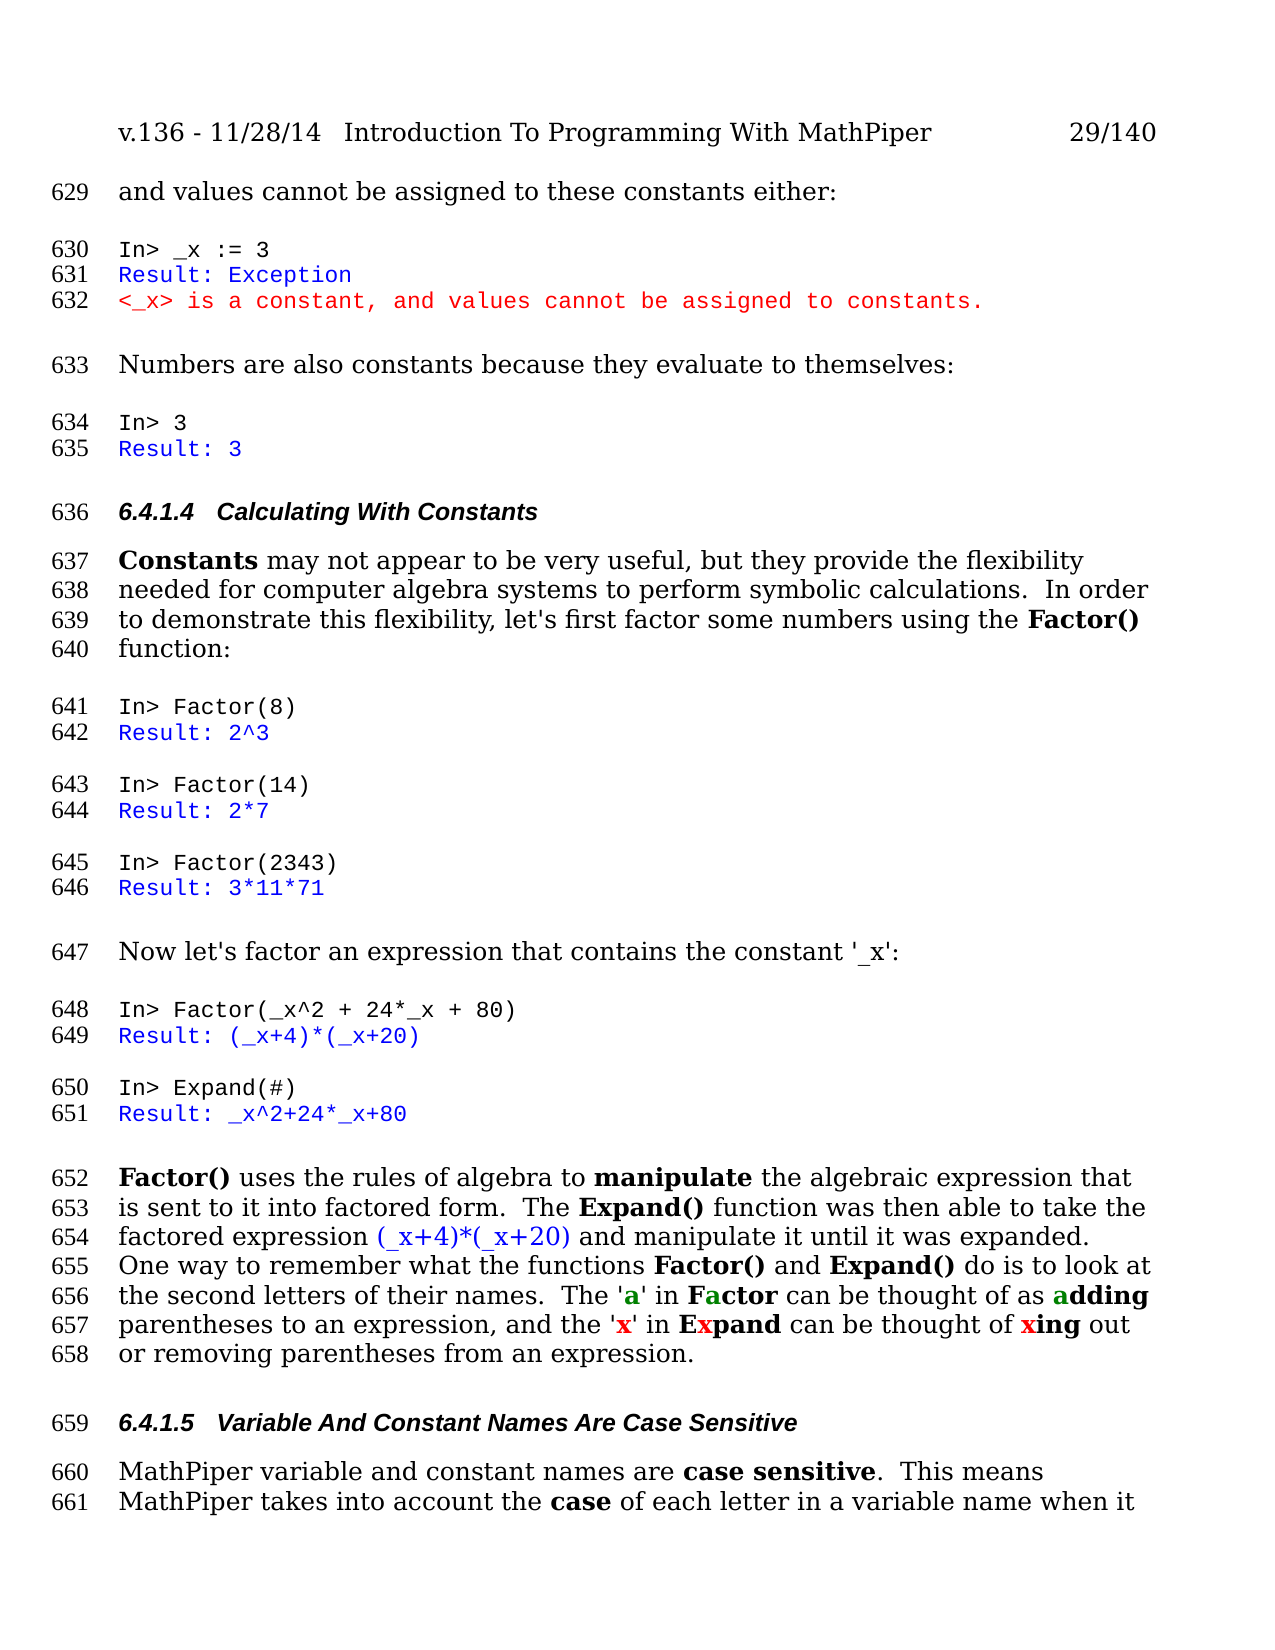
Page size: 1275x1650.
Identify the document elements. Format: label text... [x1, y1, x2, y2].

text <_x> is a constant, and values cannot be assigned to constants. [118, 290, 1157, 316]
text In> Expand(#) [118, 1077, 1157, 1102]
text In> Factor(_x^2 + 24*_x + 80) [118, 999, 1157, 1025]
subtitle Variable And Constant Names Are Case Sensitive [118, 1408, 1157, 1436]
text Result: _x^2+24*_x+80 [118, 1102, 1157, 1128]
text In> _x := 3 [118, 238, 1157, 264]
text and values cannot be assigned to these constants either: [118, 177, 1157, 206]
text Result: Exception [118, 264, 1157, 290]
text In> Factor(8) [118, 695, 1157, 721]
text Result: 2*7 [118, 799, 1157, 825]
text Numbers are also constants because they evaluate to themselves: [118, 351, 1157, 380]
text In> Factor(2343) [118, 851, 1157, 877]
text MathPiper variable and constant names are case sensitive. This means MathPiper takes into account the case of each letter in a variable name when it [118, 1457, 1157, 1516]
text Result: (_x+4)*(_x+20) [118, 1025, 1157, 1051]
text In> 3 [118, 412, 1157, 438]
text Result: 2^3 [118, 721, 1157, 747]
text Factor() uses the rules of algebra to manipulate the algebraic expression that is sent to it into factored form. The Expand() function was then able to take the factored expression (_x+4)*(_x+20) and manipulate it until it was expanded. One way to remember what the functions Factor() and Expand() do is to look at the second letters of their names. The 'a' in Factor can be thought of as adding parentheses to an expression, and the 'x' in Expand can be thought of xing out or removing parentheses from an expression. [118, 1163, 1157, 1368]
text Result: 3 [118, 438, 1157, 464]
text In> Factor(14) [118, 773, 1157, 799]
text Now let's factor an expression that contains the constant '_x': [118, 938, 1157, 967]
text Result: 3*11*71 [118, 877, 1157, 903]
subtitle Calculating With Constants [118, 497, 1157, 525]
text Constants may not appear to be very useful, but they provide the flexibility needed for computer algebra systems to perform symbolic calculations. In order to demonstrate this flexibility, let's first factor some numbers using the Factor() function: [118, 546, 1157, 663]
